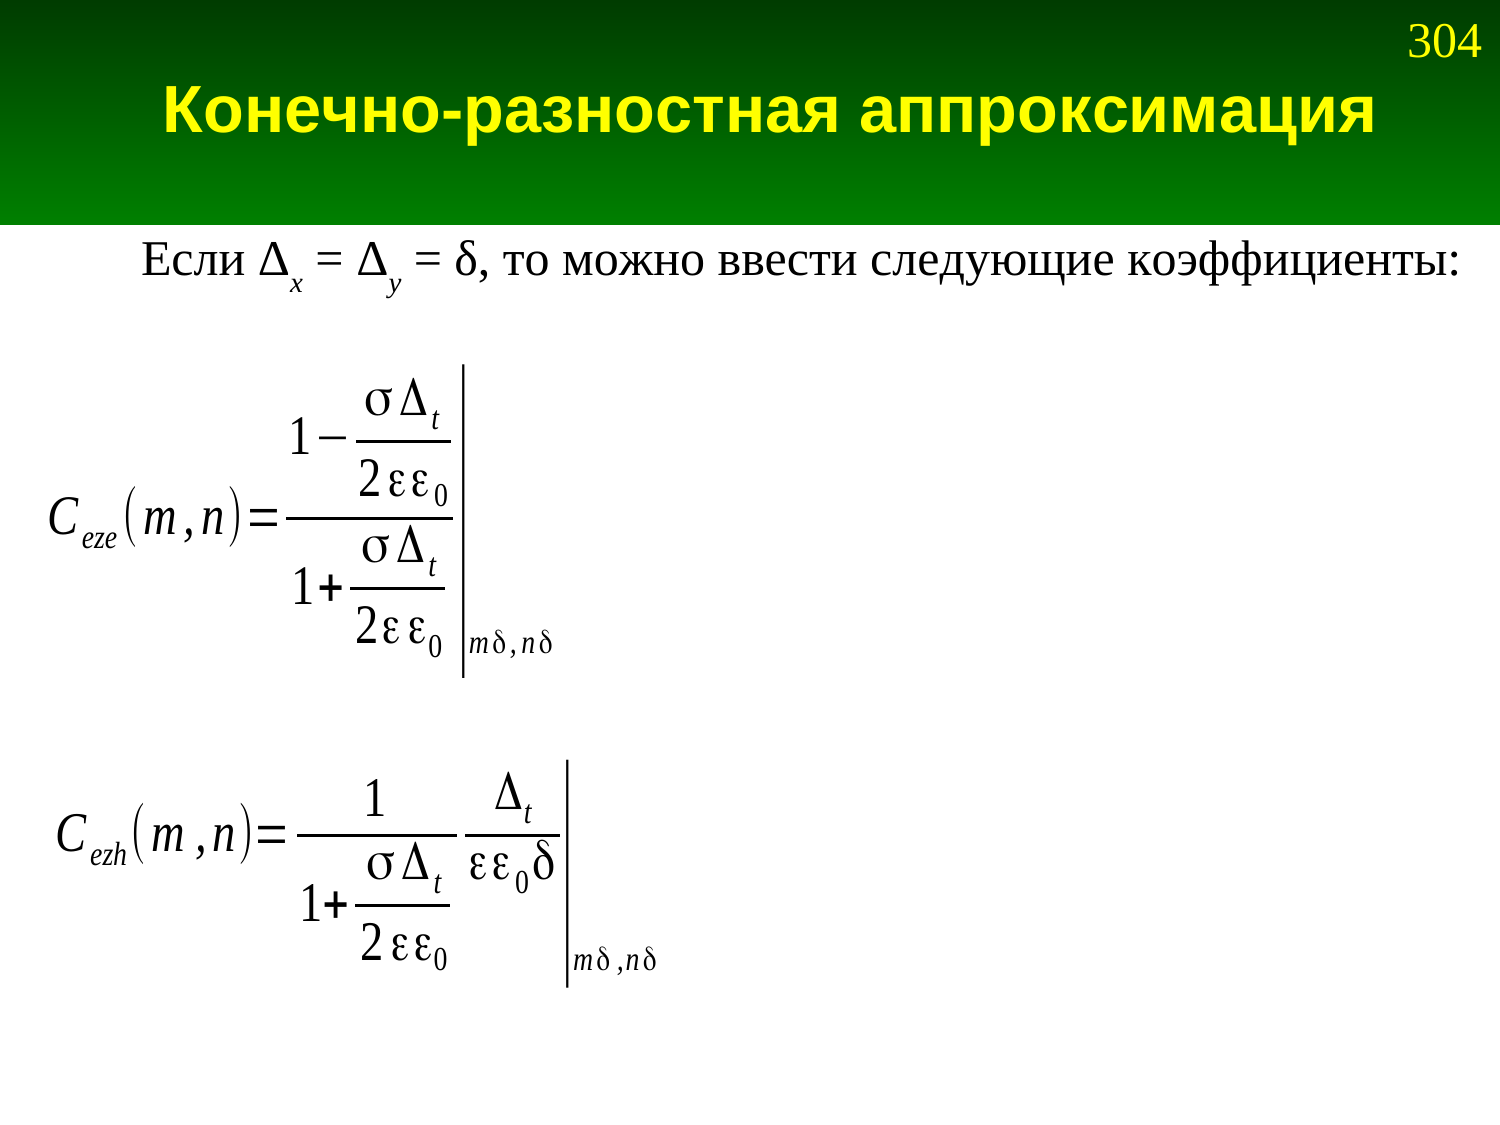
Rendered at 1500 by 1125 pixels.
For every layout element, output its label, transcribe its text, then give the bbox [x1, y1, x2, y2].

title Конечно-разностная аппроксимация [100, 7, 1441, 204]
text_box Если Δx = Δy = δ, то можно ввести следующие коэффициенты: [126, 218, 1477, 306]
chart [43, 756, 670, 991]
chart [35, 359, 565, 680]
